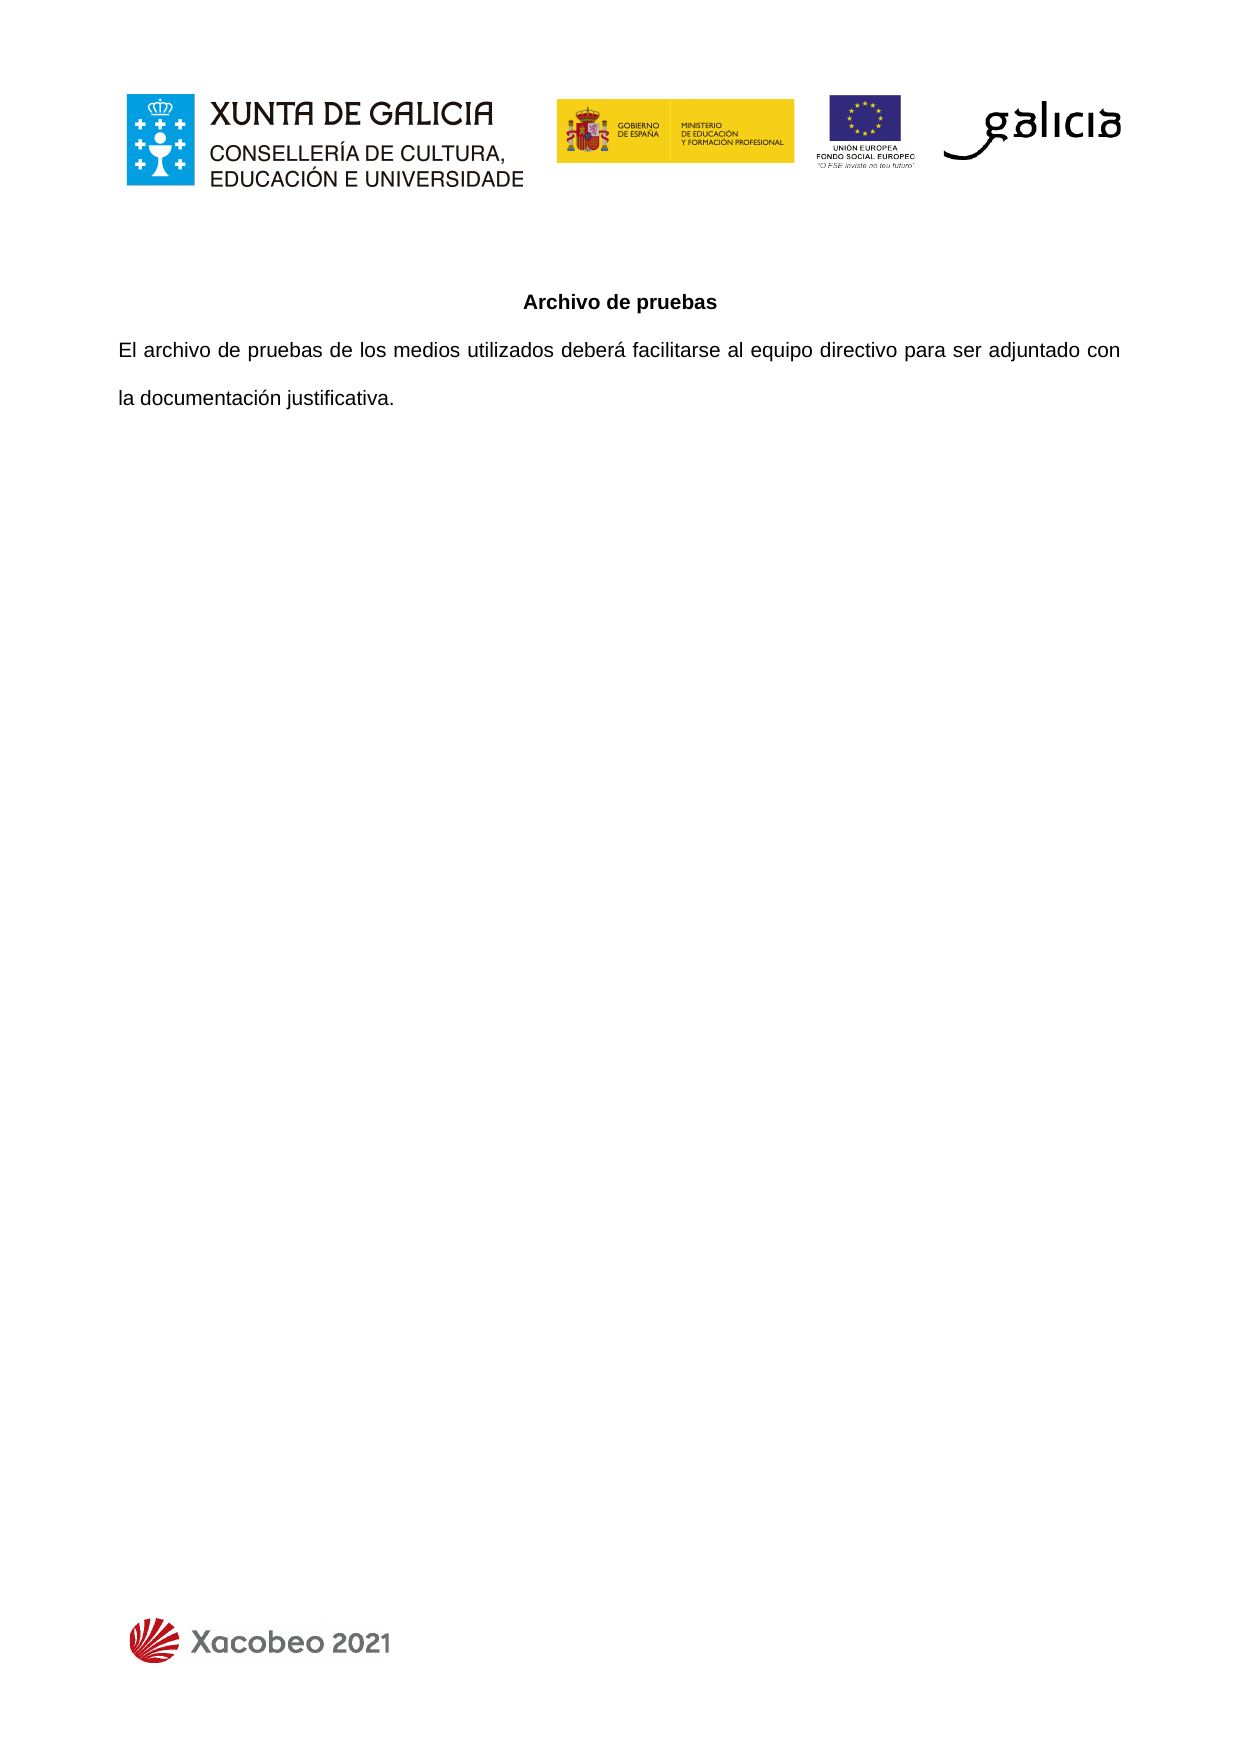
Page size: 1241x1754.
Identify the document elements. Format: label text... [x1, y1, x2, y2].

picture [943, 101, 1121, 160]
picture [129, 1618, 389, 1663]
text Archivo de pruebas [118, 290, 1122, 314]
picture [126, 94, 523, 187]
picture [136, 160, 145, 169]
picture [176, 120, 185, 129]
text El archivo de pruebas de los medios utilizados deberá facilitarse al equipo directivo para ser adjuntado con la documentación justificativa. [118, 338, 1122, 410]
picture [176, 160, 185, 169]
picture [155, 133, 165, 143]
picture [136, 140, 145, 149]
picture [150, 146, 171, 176]
picture [176, 140, 185, 149]
picture [816, 95, 915, 168]
picture [156, 120, 165, 129]
picture [136, 120, 145, 129]
picture [556, 99, 795, 163]
